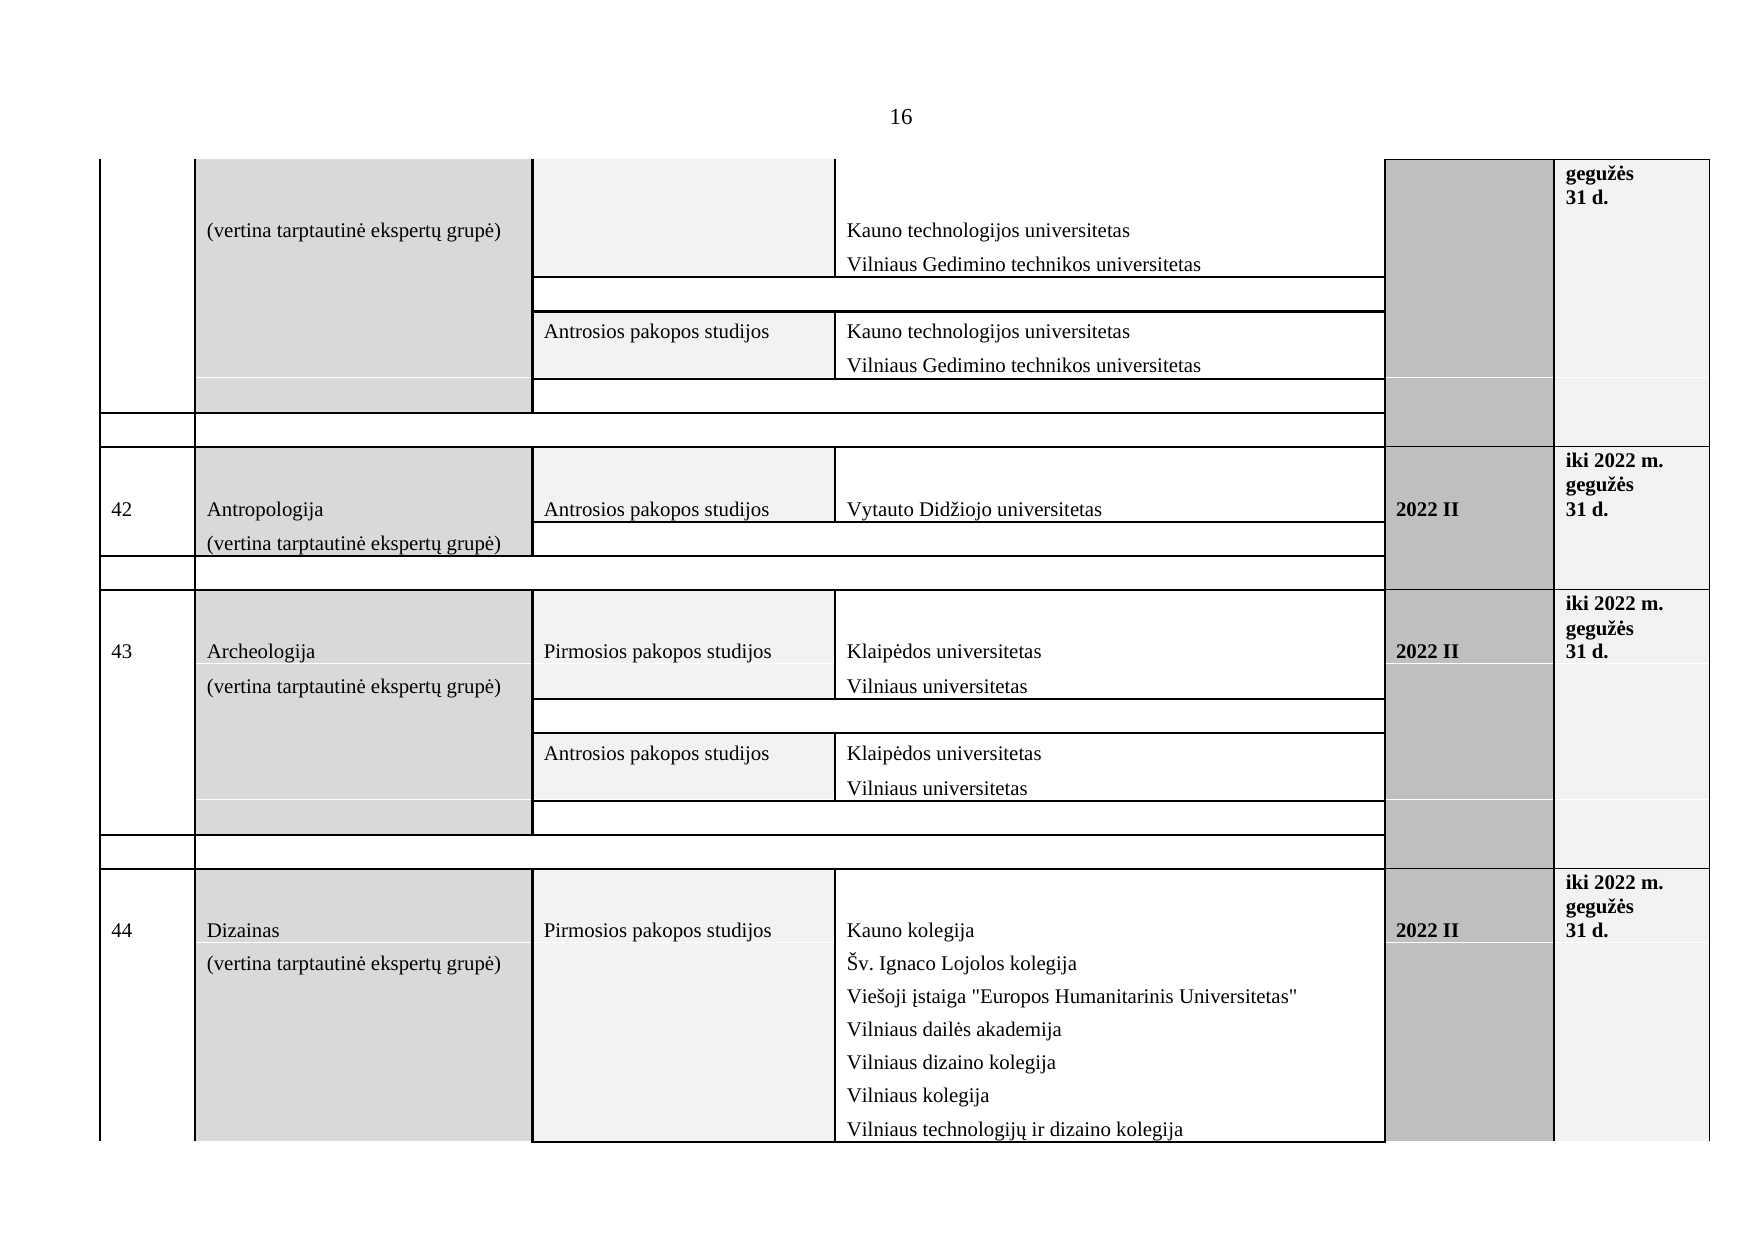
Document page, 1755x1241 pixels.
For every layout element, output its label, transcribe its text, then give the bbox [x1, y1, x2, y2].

table_cell 2022 II [1386, 447, 1553, 521]
table_cell [101, 310, 194, 343]
table_cell [534, 765, 834, 799]
table_cell iki 2022 m. gegužės 31 d. [1555, 869, 1709, 942]
table_cell [101, 698, 194, 732]
table_cell [1386, 1074, 1553, 1107]
table_cell Vytauto Didžiojo universitetas [836, 448, 1384, 521]
table_cell Vilniaus kolegija [836, 1074, 1384, 1107]
table_cell [1386, 521, 1553, 555]
table_cell [1386, 276, 1553, 310]
table_cell [101, 242, 194, 276]
table_cell [534, 1074, 834, 1107]
table_cell [1386, 698, 1553, 732]
table_cell [101, 276, 194, 310]
table_cell Kauno kolegija [836, 870, 1384, 942]
table_cell [1555, 378, 1709, 412]
table_cell [1386, 1008, 1553, 1041]
table_cell [196, 800, 531, 834]
table_cell gegužės 31 d. [1555, 160, 1709, 209]
table_cell [1555, 555, 1709, 589]
table_cell [196, 276, 531, 310]
table_cell Šv. Ignaco Lojolos kolegija [836, 943, 1384, 975]
table_cell [1555, 1008, 1709, 1041]
table_cell [1386, 943, 1553, 975]
table_cell [196, 242, 531, 276]
table_cell (vertina tarptautinė ekspertų grupė) [196, 943, 531, 975]
table_cell Aeronautikos inžinerija Suma [196, 414, 835, 446]
table_cell [101, 836, 194, 868]
table_cell Antropologija [196, 448, 531, 521]
table_cell Antrosios pakopos studijos [534, 448, 834, 521]
table_cell [101, 1074, 194, 1107]
table_cell [1555, 521, 1709, 555]
table_cell [1386, 209, 1553, 242]
table_cell [101, 800, 194, 834]
table_cell [1386, 800, 1553, 834]
table_cell (vertina tarptautinė ekspertų grupė) [196, 521, 531, 555]
table_cell [1555, 975, 1709, 1008]
table_cell [1555, 310, 1709, 343]
table_cell 2022 II [1386, 869, 1553, 942]
table_cell [1555, 412, 1709, 446]
table_cell [101, 159, 194, 209]
table_cell [1555, 343, 1709, 377]
table_cell Pirmosios pakopos studijos Suma [534, 700, 1384, 732]
table_cell Vilniaus technologijų ir dizaino kolegija [836, 1107, 1384, 1141]
table_cell [1555, 276, 1709, 310]
table_cell [101, 975, 194, 1008]
table_cell [101, 209, 194, 242]
table_cell Vilniaus universitetas [836, 765, 1384, 799]
table_cell [1386, 555, 1553, 589]
table_cell [835, 414, 1384, 446]
table_cell [1555, 209, 1709, 242]
table_cell [1555, 800, 1709, 834]
table_cell [1555, 1107, 1709, 1141]
table_cell [196, 732, 531, 765]
table_cell Antrosios pakopos studijos [534, 734, 834, 765]
table_cell [101, 414, 194, 446]
table_cell [101, 1008, 194, 1041]
table_cell [534, 242, 834, 276]
table_cell 2022 II [1386, 590, 1553, 663]
table_cell [1386, 765, 1553, 799]
table_cell [196, 1041, 531, 1074]
table_cell Vilniaus Gedimino technikos universitetas [836, 242, 1384, 276]
table_cell Pirmosios pakopos studijos [534, 591, 834, 663]
table_cell [101, 943, 194, 975]
table_cell [101, 664, 194, 698]
table_cell [1386, 242, 1553, 276]
table_cell [101, 732, 194, 765]
table_cell Vilniaus universitetas [836, 664, 1384, 698]
table_cell 42 [101, 448, 194, 521]
table_cell [196, 310, 531, 343]
table_cell 43 [101, 591, 194, 663]
table_cell [1386, 834, 1553, 868]
table_cell [1386, 343, 1553, 377]
table_cell Vilniaus Gedimino technikos universitetas [836, 343, 1384, 377]
table_cell [1555, 1074, 1709, 1107]
table_cell [1386, 1041, 1553, 1074]
table_cell Antrosios pakopos studijos Suma [534, 802, 1384, 834]
table_cell [1386, 975, 1553, 1008]
table_cell (vertina tarptautinė ekspertų grupė) [196, 664, 531, 698]
table_cell [534, 975, 834, 1008]
table_cell Antropologija Suma [196, 557, 532, 589]
table_cell Archeologija [196, 591, 531, 663]
table_cell [1555, 732, 1709, 765]
table_cell [1386, 664, 1553, 698]
table_cell [1555, 698, 1709, 732]
table_cell [101, 1041, 194, 1074]
table_cell [101, 343, 194, 377]
table_cell [196, 765, 531, 799]
table_cell Klaipėdos universitetas [836, 591, 1384, 663]
table_cell [1386, 1107, 1553, 1141]
table_cell [534, 159, 834, 209]
table_cell Antrosios pakopos studijos Suma [534, 380, 1384, 412]
table_cell [835, 557, 1384, 589]
table_cell iki 2022 m. gegužės 31 d. [1555, 447, 1709, 521]
table_cell [1555, 834, 1709, 868]
table_cell Vilniaus dizaino kolegija [836, 1041, 1384, 1074]
table_cell [196, 975, 531, 1008]
table_cell Vilniaus dailės akademija [836, 1008, 1384, 1041]
table_cell [101, 557, 194, 589]
table_cell Kauno technologijos universitetas [836, 209, 1384, 242]
table_cell [534, 209, 834, 242]
table_cell [1555, 943, 1709, 975]
table_cell [1386, 378, 1553, 412]
table_cell [534, 1008, 834, 1041]
table_cell [836, 159, 1384, 209]
table_cell [1386, 732, 1553, 765]
table_cell [534, 943, 834, 975]
table_cell Klaipėdos universitetas [836, 734, 1384, 765]
table_cell [1555, 1041, 1709, 1074]
table_cell 44 [101, 870, 194, 942]
table_cell [196, 1107, 531, 1141]
table_cell [534, 343, 834, 377]
table_cell Viešoji įstaiga "Europos Humanitarinis Universitetas" [836, 975, 1384, 1008]
table_cell [196, 1074, 531, 1107]
table_cell [533, 836, 835, 868]
table_cell [101, 765, 194, 799]
table_cell Pirmosios pakopos studijos [534, 870, 834, 942]
table_cell (vertina tarptautinė ekspertų grupė) [196, 209, 531, 242]
table_cell Dizainas [196, 870, 531, 942]
table_cell [534, 1107, 834, 1141]
table_cell [196, 159, 531, 209]
table_cell [196, 698, 531, 732]
table_cell Antrosios pakopos studijos [534, 313, 834, 343]
table_cell [534, 664, 834, 698]
table_cell [196, 378, 531, 412]
table_cell Pirmosios pakopos studijos Suma [534, 278, 1384, 310]
table_cell Kauno technologijos universitetas [836, 313, 1384, 343]
table_cell [101, 1107, 194, 1141]
table_cell [534, 1041, 834, 1074]
table_cell [1555, 242, 1709, 276]
table_cell [1386, 412, 1553, 446]
table_cell [533, 557, 835, 589]
table_cell [101, 521, 194, 555]
table_cell [835, 836, 1384, 868]
table_cell [1555, 664, 1709, 698]
table_cell iki 2022 m. gegužės 31 d. [1555, 590, 1709, 663]
table_cell [101, 378, 194, 412]
table_cell Antrosios pakopos studijos Suma [534, 523, 1384, 555]
table_cell Archeologija Suma [196, 836, 532, 868]
table_cell [1386, 160, 1553, 209]
table_cell [1555, 765, 1709, 799]
table_cell [196, 1008, 531, 1041]
table_cell [1386, 310, 1553, 343]
table_cell [196, 343, 531, 377]
